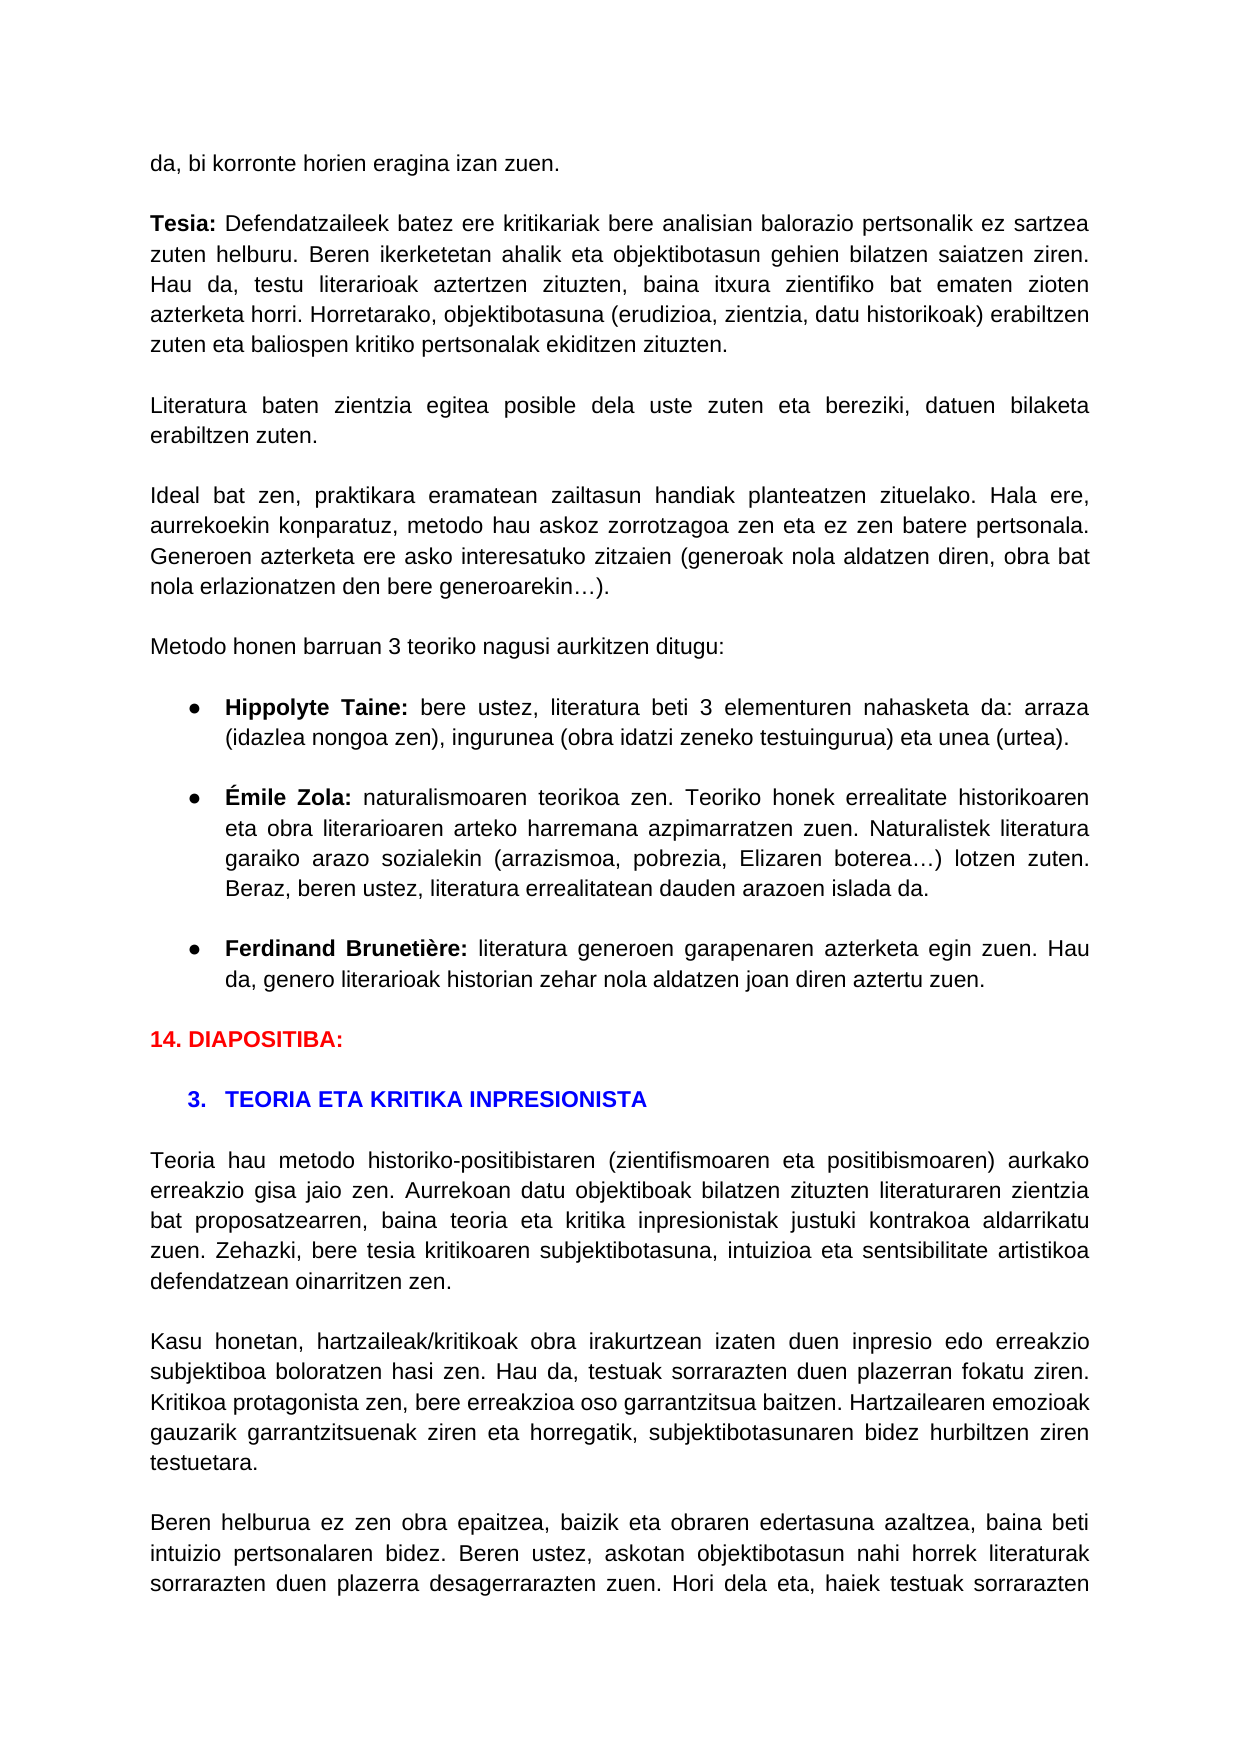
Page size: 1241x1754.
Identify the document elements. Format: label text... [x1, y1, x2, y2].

text 14. DIAPOSITIBA: [150, 1026, 1090, 1052]
text Tesia: Defendatzaileek batez ere kritikariak bere analisian balorazio pertsonalik ez sartzea zuten helburu. Beren ikerketetan ahalik eta objektibotasun gehien bilatzen saiatzen ziren. Hau da, testu literarioak aztertzen zituzten, baina itxura zientifiko bat ematen zioten azterketa horri. Horretarako, objektibotasuna (erudizioa, zientzia, datu historikoak) erabiltzen zuten eta baliospen kritiko pertsonalak ekiditzen zituzten. [150, 210, 1090, 358]
text Kasu honetan, hartzaileak/kritikoak obra irakurtzean izaten duen inpresio edo erreakzio subjektiboa boloratzen hasi zen. Hau da, testuak sorrarazten duen plazerran fokatu ziren. Kritikoa protagonista zen, bere erreakzioa oso garrantzitsua baitzen. Hartzailearen emozioak gauzarik garrantzitsuenak ziren eta horregatik, subjektibotasunaren bidez hurbiltzen ziren testuetara. [150, 1328, 1090, 1475]
text Literatura baten zientzia egitea posible dela uste zuten eta bereziki, datuen bilaketa erabiltzen zuten. [150, 392, 1090, 448]
text Ideal bat zen, praktikara eramatean zailtasun handiak planteatzen zituelako. Hala ere, aurrekoekin konparatuz, metodo hau askoz zorrotzagoa zen eta ez zen batere pertsonala. Generoen azterketa ere asko interesatuko zitzaien (generoak nola aldatzen diren, obra bat nola erlazionatzen den bere generoarekin…). [150, 482, 1090, 599]
text Beren helburua ez zen obra epaitzea, baizik eta obraren edertasuna azaltzea, baina beti intuizio pertsonalaren bidez. Beren ustez, askotan objektibotasun nahi horrek literaturak sorrarazten duen plazerra desagerrarazten zuen. Hori dela eta, haiek testuak sorrarazten [150, 1509, 1090, 1596]
text Teoria hau metodo historiko-positibistaren (zientifismoaren eta positibismoaren) aurkako erreakzio gisa jaio zen. Aurrekoan datu objektiboak bilatzen zituzten literaturaren zientzia bat proposatzearren, baina teoria eta kritika inpresionistak justuki kontrakoa aldarrikatu zuen. Zehazki, bere tesia kritikoaren subjektibotasuna, intuizioa eta sentsibilitate artistikoa defendatzean oinarritzen zen. [150, 1147, 1090, 1294]
text Metodo honen barruan 3 teoriko nagusi aurkitzen ditugu: [150, 633, 1090, 660]
text da, bi korronte horien eragina izan zuen. [150, 150, 1090, 176]
list Émile Zola: naturalismoaren teorikoa zen. Teoriko honek errealitate historikoaren eta obra literarioaren arteko harremana azpimarratzen zuen. Naturalistek literatura garaiko arazo sozialekin (arrazismoa, pobrezia, Elizaren boterea…) lotzen zuten. Beraz, beren ustez, literatura errealitatean dauden arazoen islada da. [187, 784, 1090, 901]
list TEORIA ETA KRITIKA INPRESIONISTA [187, 1086, 1090, 1113]
list Ferdinand Brunetière: literatura generoen garapenaren azterketa egin zuen. Hau da, genero literarioak historian zehar nola aldatzen joan diren aztertu zuen. [187, 935, 1090, 992]
list Hippolyte Taine: bere ustez, literatura beti 3 elementuren nahasketa da: arraza (idazlea nongoa zen), ingurunea (obra idatzi zeneko testuingurua) eta unea (urtea). [187, 694, 1090, 750]
